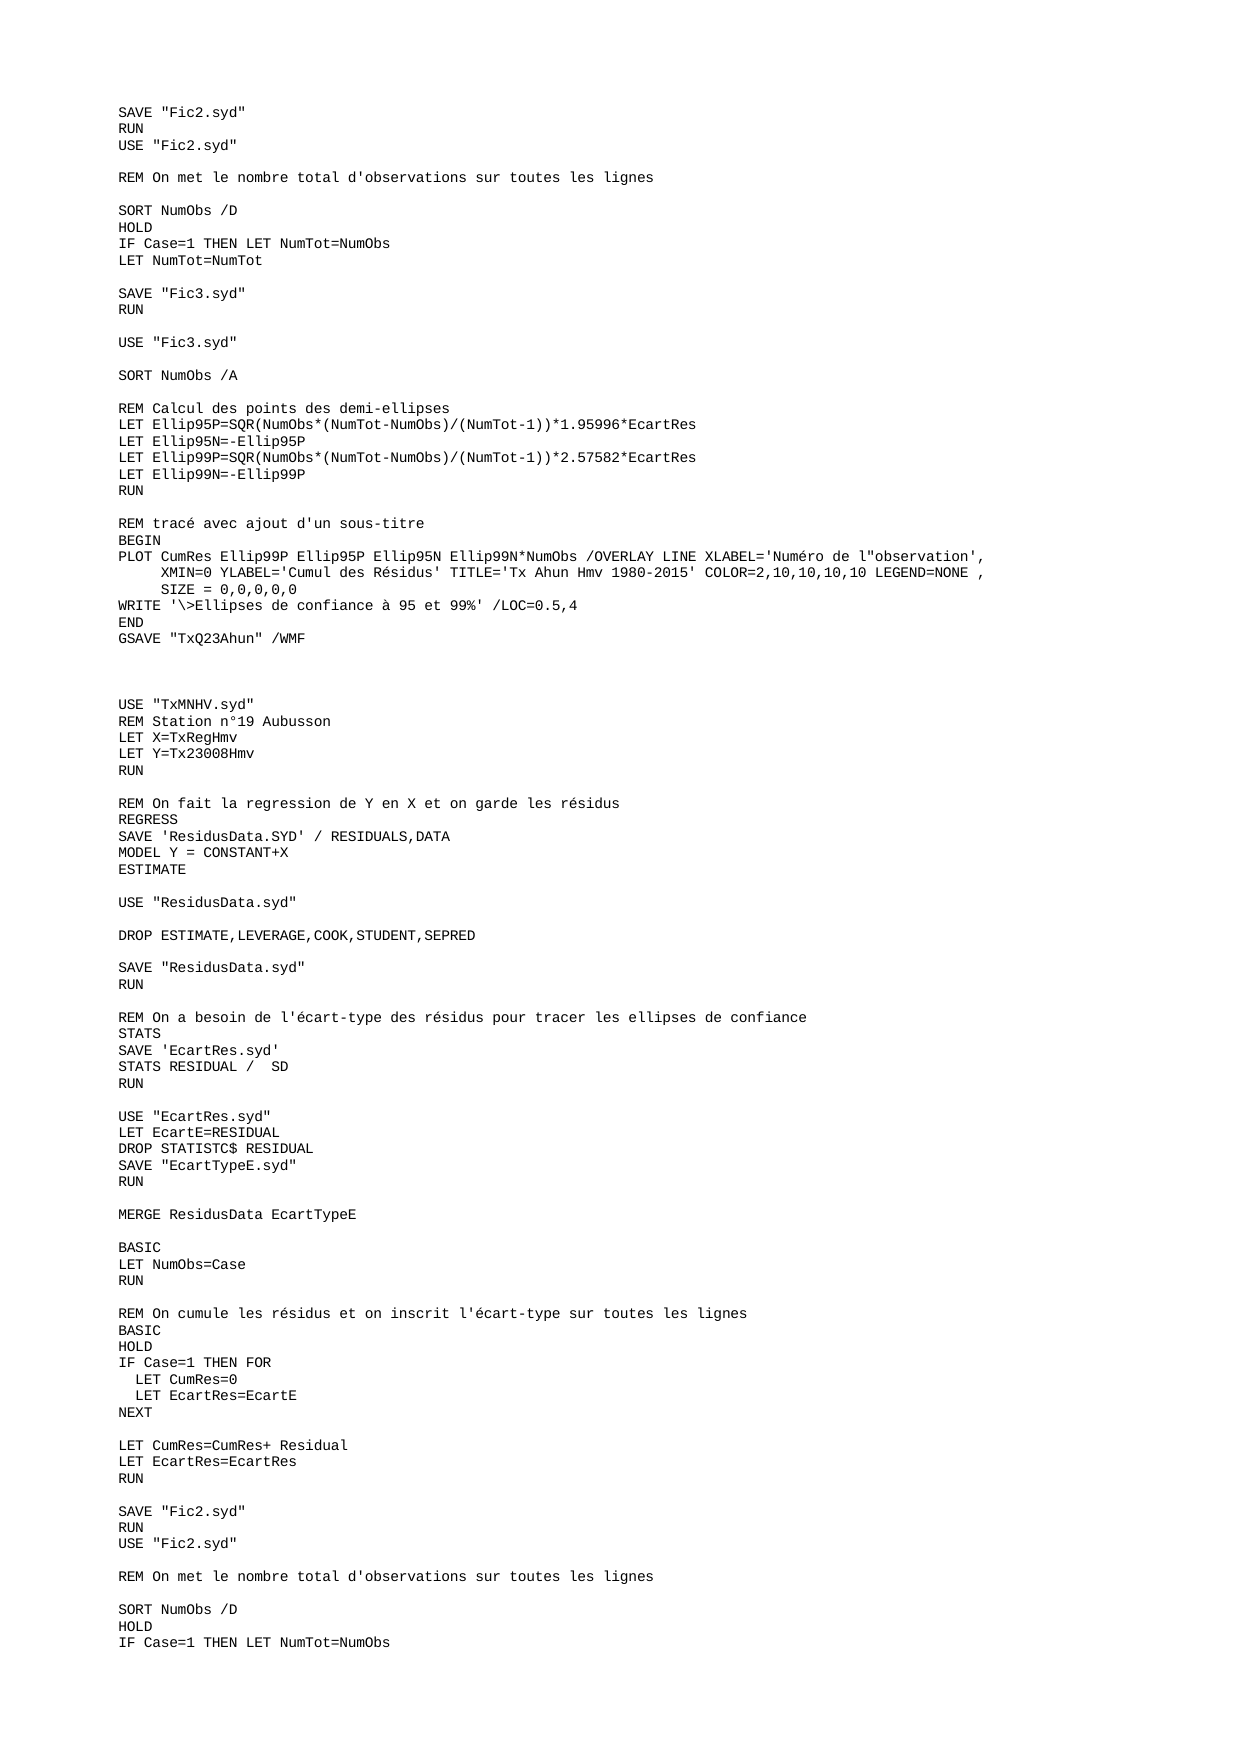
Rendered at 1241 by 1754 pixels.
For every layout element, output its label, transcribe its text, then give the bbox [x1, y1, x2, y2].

text USE "EcartRes.syd" [118, 1109, 1122, 1125]
text LET EcartE=RESIDUAL [118, 1125, 1122, 1142]
text DROP STATISTC$ RESIDUAL [118, 1142, 1122, 1158]
text XMIN=0 YLABEL='Cumul des Résidus' TITLE='Tx Ahun Hmv 1980-2015' COLOR=2,10,10,10,10 LEGEND=NONE , [118, 566, 1122, 582]
text REM Calcul des points des demi-ellipses [118, 401, 1122, 418]
text LET X=TxRegHmv [118, 730, 1122, 747]
text END [118, 615, 1122, 632]
text SAVE "ResidusData.syd" [118, 961, 1122, 977]
text USE "Fic2.syd" [118, 1537, 1122, 1553]
text BEGIN [118, 533, 1122, 549]
text RUN [118, 977, 1122, 994]
text SIZE = 0,0,0,0,0 [118, 582, 1122, 599]
text REM On cumule les résidus et on inscrit l'écart-type sur toutes les lignes [118, 1306, 1122, 1323]
text PLOT CumRes Ellip99P Ellip95P Ellip95N Ellip99N*NumObs /OVERLAY LINE XLABEL='Numéro de l"observation', [118, 549, 1122, 566]
text RUN [118, 763, 1122, 780]
text REM On met le nombre total d'observations sur toutes les lignes [118, 171, 1122, 187]
text MERGE ResidusData EcartTypeE [118, 1208, 1122, 1224]
text HOLD [118, 1339, 1122, 1356]
text HOLD [118, 1619, 1122, 1636]
text LET Y=Tx23008Hmv [118, 747, 1122, 763]
text SAVE 'EcartRes.syd' [118, 1043, 1122, 1059]
text LET Ellip95P=SQR(NumObs*(NumTot-NumObs)/(NumTot-1))*1.95996*EcartRes [118, 418, 1122, 434]
text LET NumTot=NumTot [118, 253, 1122, 269]
text USE "Fic3.syd" [118, 335, 1122, 352]
text RUN [118, 1520, 1122, 1537]
text LET EcartRes=EcartRes [118, 1454, 1122, 1471]
text ESTIMATE [118, 862, 1122, 878]
text REM tracé avec ajout d'un sous-titre [118, 516, 1122, 533]
text LET CumRes=CumRes+ Residual [118, 1438, 1122, 1454]
text REM Station n°19 Aubusson [118, 714, 1122, 730]
text USE "ResidusData.syd" [118, 895, 1122, 911]
text SORT NumObs /D [118, 1603, 1122, 1619]
text SAVE 'ResidusData.SYD' / RESIDUALS,DATA [118, 829, 1122, 846]
text SAVE "Fic3.syd" [118, 286, 1122, 302]
text LET CumRes=0 [118, 1372, 1122, 1389]
text SAVE "EcartTypeE.syd" [118, 1158, 1122, 1175]
text STATS [118, 1027, 1122, 1043]
text BASIC [118, 1241, 1122, 1257]
text IF Case=1 THEN LET NumTot=NumObs [118, 237, 1122, 253]
text RUN [118, 1471, 1122, 1487]
text IF Case=1 THEN FOR [118, 1356, 1122, 1372]
text RUN [118, 302, 1122, 319]
text IF Case=1 THEN LET NumTot=NumObs [118, 1636, 1122, 1652]
text REM On met le nombre total d'observations sur toutes les lignes [118, 1570, 1122, 1586]
text WRITE '\>Ellipses de confiance à 95 et 99%' /LOC=0.5,4 [118, 599, 1122, 615]
text LET Ellip99P=SQR(NumObs*(NumTot-NumObs)/(NumTot-1))*2.57582*EcartRes [118, 451, 1122, 467]
text RUN [118, 1175, 1122, 1191]
text USE "Fic2.syd" [118, 138, 1122, 154]
text RUN [118, 1273, 1122, 1290]
text SORT NumObs /A [118, 368, 1122, 385]
text LET NumObs=Case [118, 1257, 1122, 1273]
text REGRESS [118, 813, 1122, 829]
text STATS RESIDUAL / SD [118, 1059, 1122, 1076]
text NEXT [118, 1405, 1122, 1422]
text SORT NumObs /D [118, 204, 1122, 220]
text RUN [118, 483, 1122, 500]
text GSAVE "TxQ23Ahun" /WMF [118, 632, 1122, 648]
text USE "TxMNHV.syd" [118, 697, 1122, 714]
text LET Ellip99N=-Ellip99P [118, 467, 1122, 483]
text HOLD [118, 220, 1122, 237]
text SAVE "Fic2.syd" [118, 105, 1122, 121]
text BASIC [118, 1323, 1122, 1339]
text RUN [118, 121, 1122, 138]
text MODEL Y = CONSTANT+X [118, 846, 1122, 862]
text RUN [118, 1076, 1122, 1092]
text DROP ESTIMATE,LEVERAGE,COOK,STUDENT,SEPRED [118, 928, 1122, 944]
text REM On a besoin de l'écart-type des résidus pour tracer les ellipses de confiance [118, 1010, 1122, 1027]
text LET EcartRes=EcartE [118, 1389, 1122, 1405]
text LET Ellip95N=-Ellip95P [118, 434, 1122, 451]
text REM On fait la regression de Y en X et on garde les résidus [118, 796, 1122, 813]
text SAVE "Fic2.syd" [118, 1504, 1122, 1520]
